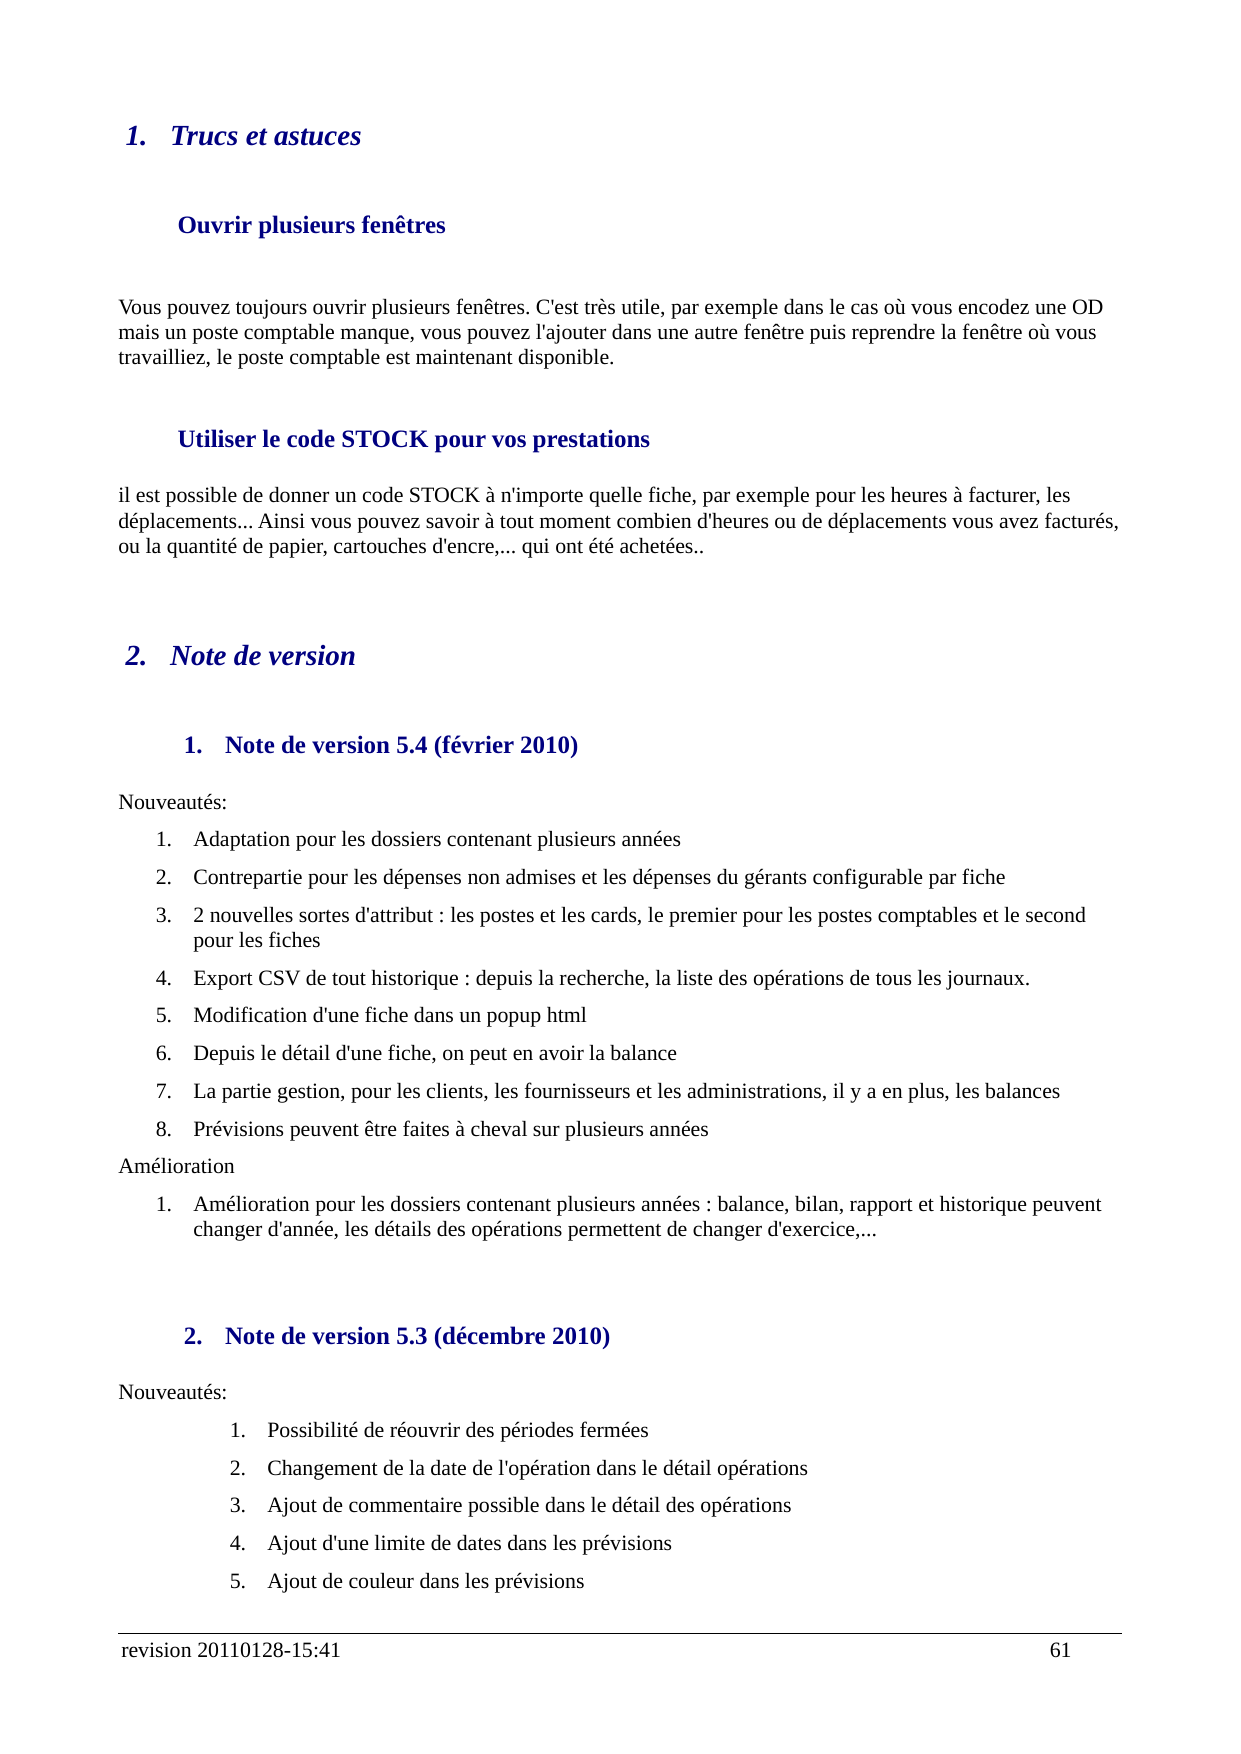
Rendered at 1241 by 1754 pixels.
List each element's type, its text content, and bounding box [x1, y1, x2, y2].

subtitle Note de version [118, 638, 1122, 672]
text Nouveautés: [118, 789, 1122, 814]
text Vous pouvez toujours ouvrir plusieurs fenêtres. C'est très utile, par exemple dans le cas où vous encodez une OD mais un poste comptable manque, vous pouvez l'ajouter dans une autre fenêtre puis reprendre la fenêtre où vous travailliez, le poste comptable est maintenant disponible. [118, 294, 1122, 369]
list Changement de la date de l'opération dans le détail opérations [229, 1455, 1122, 1480]
list Adaptation pour les dossiers contenant plusieurs années [156, 826, 1122, 852]
list Possibilité de réouvrir des périodes fermées [229, 1417, 1122, 1442]
list Modification d'une fiche dans un popup html [156, 1002, 1122, 1028]
text il est possible de donner un code STOCK à n'importe quelle fiche, par exemple pour les heures à facturer, les déplacements... Ainsi vous pouvez savoir à tout moment combien d'heures ou de déplacements vous avez facturés, ou la quantité de papier, cartouches d'encre,... qui ont été achetées.. [118, 482, 1122, 558]
list Amélioration pour les dossiers contenant plusieurs années : balance, bilan, rapport et historique peuvent changer d'année, les détails des opérations permettent de changer d'exercice,... [156, 1191, 1122, 1241]
list Ajout d'une limite de dates dans les prévisions [229, 1530, 1122, 1555]
subtitle Note de version 5.3 (décembre 2010) [177, 1321, 1122, 1350]
list Ajout de commentaire possible dans le détail des opérations [229, 1492, 1122, 1518]
text Nouveautés: [118, 1379, 1122, 1404]
list Ajout de couleur dans les prévisions [229, 1568, 1122, 1593]
subtitle Note de version 5.4 (février 2010) [177, 731, 1122, 759]
list Prévisions peuvent être faites à cheval sur plusieurs années [156, 1116, 1122, 1141]
text Amélioration [118, 1153, 1122, 1178]
list 2 nouvelles sortes d'attribut : les postes et les cards, le premier pour les postes comptables et le second pour les fiches [156, 902, 1122, 952]
list Export CSV de tout historique : depuis la recherche, la liste des opérations de tous les journaux. [156, 965, 1122, 990]
list Depuis le détail d'une fiche, on peut en avoir la balance [156, 1040, 1122, 1065]
subtitle Ouvrir plusieurs fenêtres [177, 211, 1122, 239]
subtitle Utiliser le code STOCK pour vos prestations [177, 424, 1122, 453]
subtitle Trucs et astuces [118, 118, 1122, 152]
list Contrepartie pour les dépenses non admises et les dépenses du gérants configurable par fiche [156, 864, 1122, 889]
list La partie gestion, pour les clients, les fournisseurs et les administrations, il y a en plus, les balances [156, 1078, 1122, 1103]
